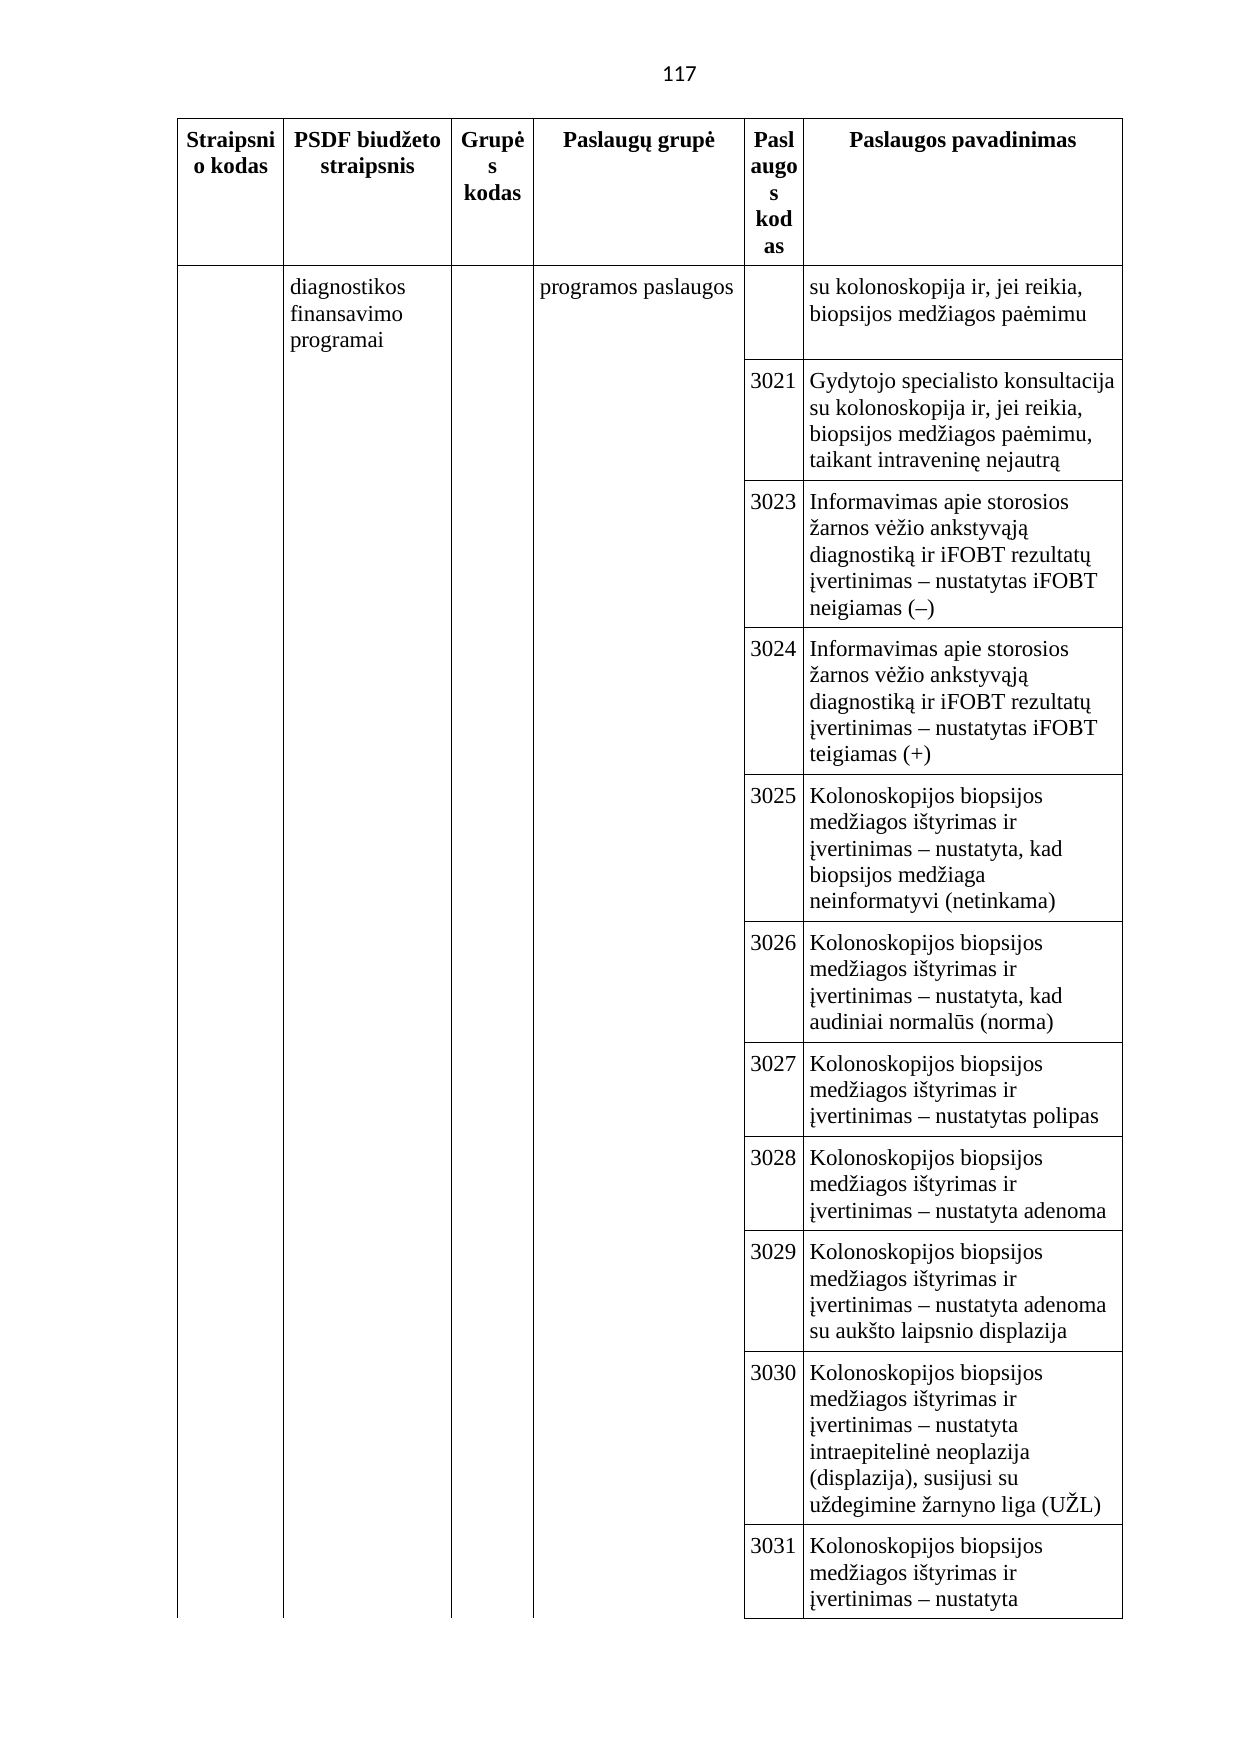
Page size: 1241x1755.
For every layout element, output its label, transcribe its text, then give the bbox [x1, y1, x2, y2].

table_cell Informavimas apie storosios žarnos vėžio ankstyvąją diagnostiką ir iFOBT rezultatų įvertinimas – nustatytas iFOBT neigiamas (–) [804, 481, 1122, 627]
table_cell su kolonoskopija ir, jei reikia, biopsijos medžiagos paėmimu [804, 266, 1122, 359]
table_cell [534, 1351, 744, 1524]
table_cell [452, 480, 533, 627]
table_cell [452, 1351, 533, 1524]
table_cell [534, 921, 744, 1042]
table_cell [178, 480, 283, 627]
table_cell 3023 [745, 481, 803, 627]
table_cell 3030 [745, 1352, 803, 1524]
table_cell 3027 [745, 1043, 803, 1136]
table_cell [178, 1136, 283, 1230]
table_cell [534, 1524, 744, 1618]
table_cell [452, 774, 533, 921]
table_cell [178, 921, 283, 1042]
table_cell [178, 774, 283, 921]
table_cell [534, 1042, 744, 1136]
table_cell [178, 266, 283, 359]
table_header Paslaugos kodas [745, 119, 803, 265]
table_cell 3025 [745, 775, 803, 921]
table_cell 3021 [745, 360, 803, 480]
table_cell Kolonoskopijos biopsijos medžiagos ištyrimas ir įvertinimas – nustatytas polipas [804, 1043, 1122, 1136]
table_cell [178, 1524, 283, 1618]
table_header Straipsnio kodas [178, 119, 283, 265]
table_cell [178, 1230, 283, 1351]
table_cell [178, 1042, 283, 1136]
table_cell [534, 359, 744, 480]
table_cell [452, 1230, 533, 1351]
table_cell [284, 1230, 451, 1351]
table_cell 3031 [745, 1525, 803, 1618]
table_cell [452, 266, 533, 359]
table_cell Kolonoskopijos biopsijos medžiagos ištyrimas ir įvertinimas – nustatyta intraepitelinė neoplazija (displazija), susijusi su uždegimine žarnyno liga (UŽL) [804, 1352, 1122, 1524]
table_cell [534, 627, 744, 774]
table_cell [452, 1042, 533, 1136]
table_cell 3026 [745, 922, 803, 1042]
table_cell [284, 921, 451, 1042]
table_cell [284, 359, 451, 480]
table_cell [284, 627, 451, 774]
table_cell 3029 [745, 1231, 803, 1351]
table_header Grupės kodas [452, 119, 533, 265]
table_cell [452, 921, 533, 1042]
table_cell 3024 [745, 628, 803, 774]
table_cell [284, 1524, 451, 1618]
table_cell [284, 1136, 451, 1230]
table_cell [534, 774, 744, 921]
table_cell [452, 627, 533, 774]
table_cell 3028 [745, 1137, 803, 1230]
table_cell Informavimas apie storosios žarnos vėžio ankstyvąją diagnostiką ir iFOBT rezultatų įvertinimas – nustatytas iFOBT teigiamas (+) [804, 628, 1122, 774]
table_cell [284, 1351, 451, 1524]
table_cell [534, 1230, 744, 1351]
table_cell Kolonoskopijos biopsijos medžiagos ištyrimas ir įvertinimas – nustatyta [804, 1525, 1122, 1618]
table_header Paslaugų grupė [534, 119, 744, 265]
table_cell [534, 480, 744, 627]
table_cell Kolonoskopijos biopsijos medžiagos ištyrimas ir įvertinimas – nustatyta adenoma su aukšto laipsnio displazija [804, 1231, 1122, 1351]
table_header Paslaugos pavadinimas [804, 119, 1122, 265]
table_header PSDF biudžeto straipsnis [284, 119, 451, 265]
table_cell Kolonoskopijos biopsijos medžiagos ištyrimas ir įvertinimas – nustatyta, kad audiniai normalūs (norma) [804, 922, 1122, 1042]
table_cell programos paslaugos [534, 266, 744, 359]
table_cell [452, 359, 533, 480]
table_cell [452, 1524, 533, 1618]
table_cell [284, 1042, 451, 1136]
table_cell [284, 774, 451, 921]
table_cell [284, 480, 451, 627]
table_cell [178, 359, 283, 480]
table_cell Kolonoskopijos biopsijos medžiagos ištyrimas ir įvertinimas – nustatyta adenoma [804, 1137, 1122, 1230]
table_cell [178, 627, 283, 774]
table_cell Gydytojo specialisto konsultacija su kolonoskopija ir, jei reikia, biopsijos medžiagos paėmimu, taikant intraveninę nejautrą [804, 360, 1122, 480]
table_cell [178, 1351, 283, 1524]
table_cell [452, 1136, 533, 1230]
table_cell diagnostikos finansavimo programai [284, 266, 451, 359]
table_cell Kolonoskopijos biopsijos medžiagos ištyrimas ir įvertinimas – nustatyta, kad biopsijos medžiaga neinformatyvi (netinkama) [804, 775, 1122, 921]
table_cell [745, 266, 803, 359]
table_cell [534, 1136, 744, 1230]
